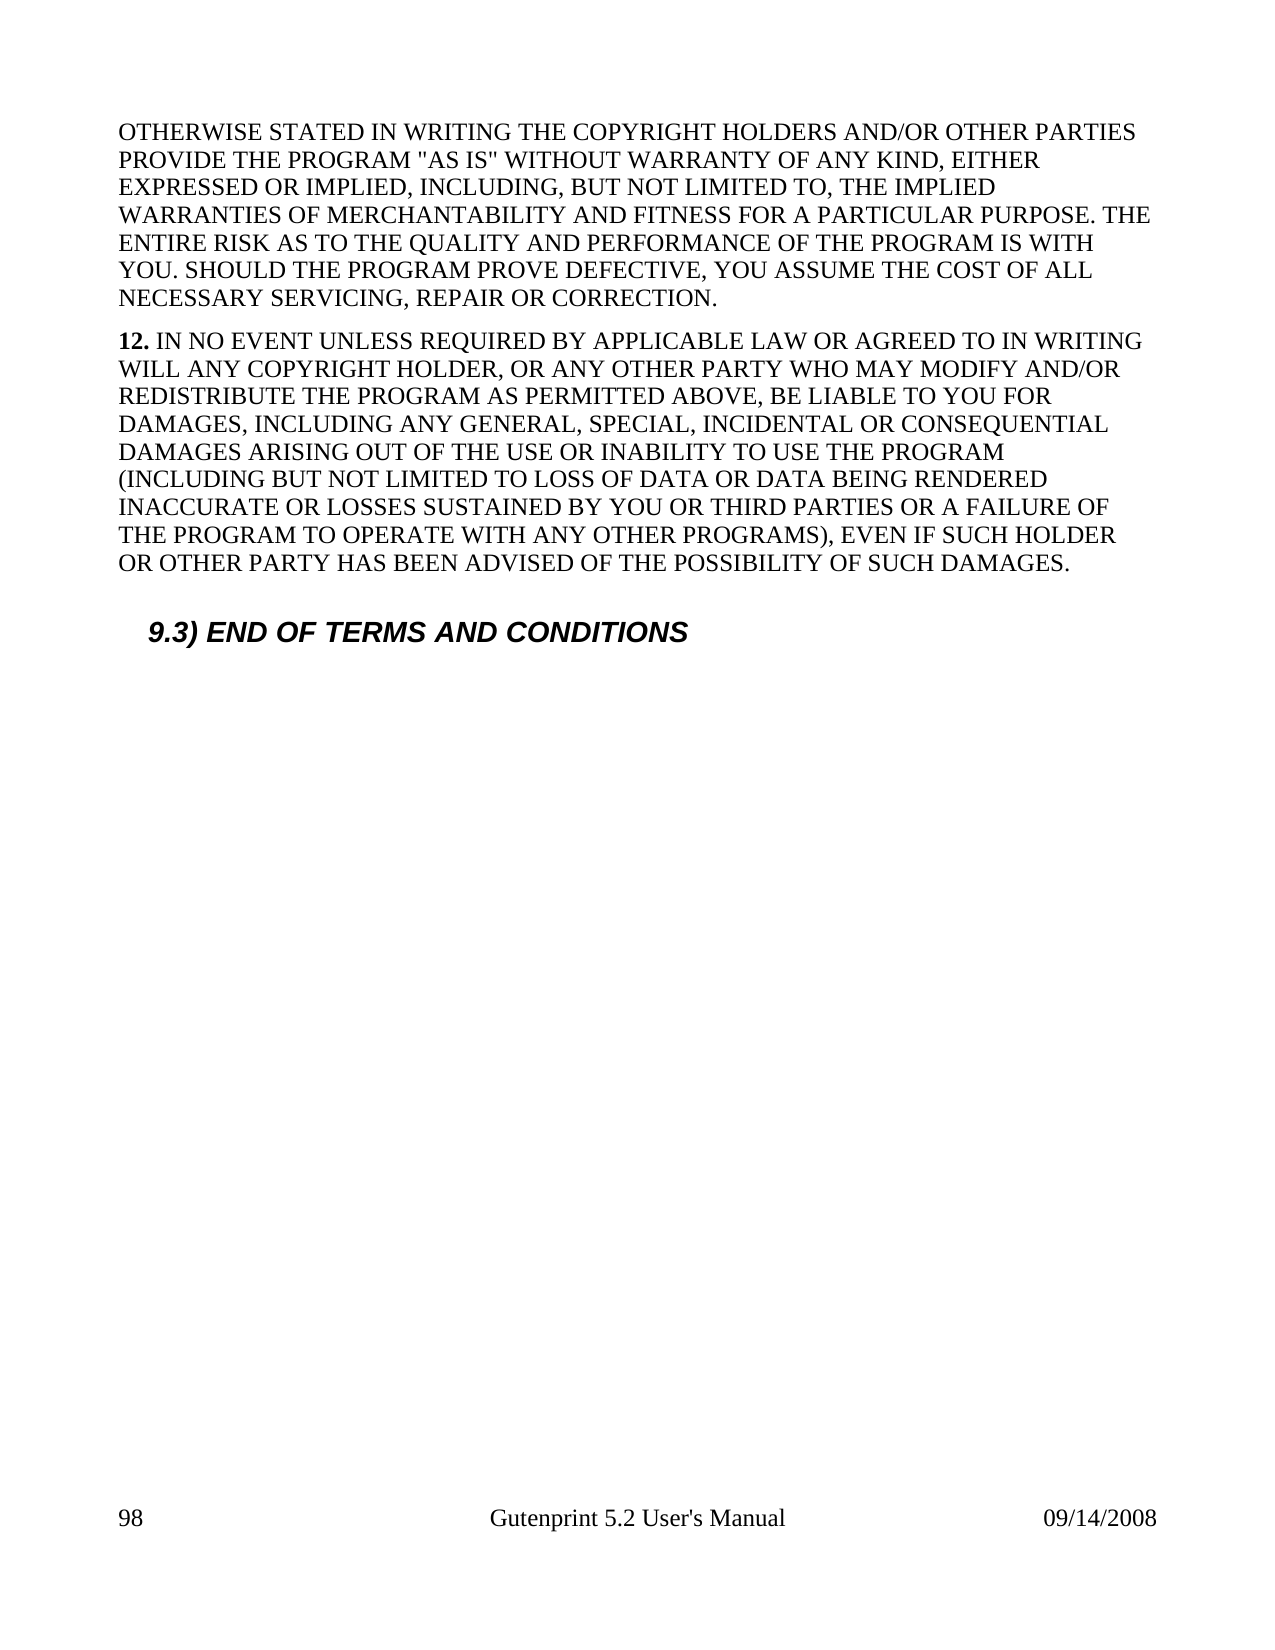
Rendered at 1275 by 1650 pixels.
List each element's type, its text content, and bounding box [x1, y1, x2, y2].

text 12. IN NO EVENT UNLESS REQUIRED BY APPLICABLE LAW OR AGREED TO IN WRITING WILL ANY COPYRIGHT HOLDER, OR ANY OTHER PARTY WHO MAY MODIFY AND/OR REDISTRIBUTE THE PROGRAM AS PERMITTED ABOVE, BE LIABLE TO YOU FOR DAMAGES, INCLUDING ANY GENERAL, SPECIAL, INCIDENTAL OR CONSEQUENTIAL DAMAGES ARISING OUT OF THE USE OR INABILITY TO USE THE PROGRAM (INCLUDING BUT NOT LIMITED TO LOSS OF DATA OR DATA BEING RENDERED INACCURATE OR LOSSES SUSTAINED BY YOU OR THIRD PARTIES OR A FAILURE OF THE PROGRAM TO OPERATE WITH ANY OTHER PROGRAMS), EVEN IF SUCH HOLDER OR OTHER PARTY HAS BEEN ADVISED OF THE POSSIBILITY OF SUCH DAMAGES. [118, 327, 1157, 576]
subtitle END OF TERMS AND CONDITIONS [148, 616, 1157, 649]
text OTHERWISE STATED IN WRITING THE COPYRIGHT HOLDERS AND/OR OTHER PARTIES PROVIDE THE PROGRAM "AS IS" WITHOUT WARRANTY OF ANY KIND, EITHER EXPRESSED OR IMPLIED, INCLUDING, BUT NOT LIMITED TO, THE IMPLIED WARRANTIES OF MERCHANTABILITY AND FITNESS FOR A PARTICULAR PURPOSE. THE ENTIRE RISK AS TO THE QUALITY AND PERFORMANCE OF THE PROGRAM IS WITH YOU. SHOULD THE PROGRAM PROVE DEFECTIVE, YOU ASSUME THE COST OF ALL NECESSARY SERVICING, REPAIR OR CORRECTION. [118, 118, 1157, 312]
